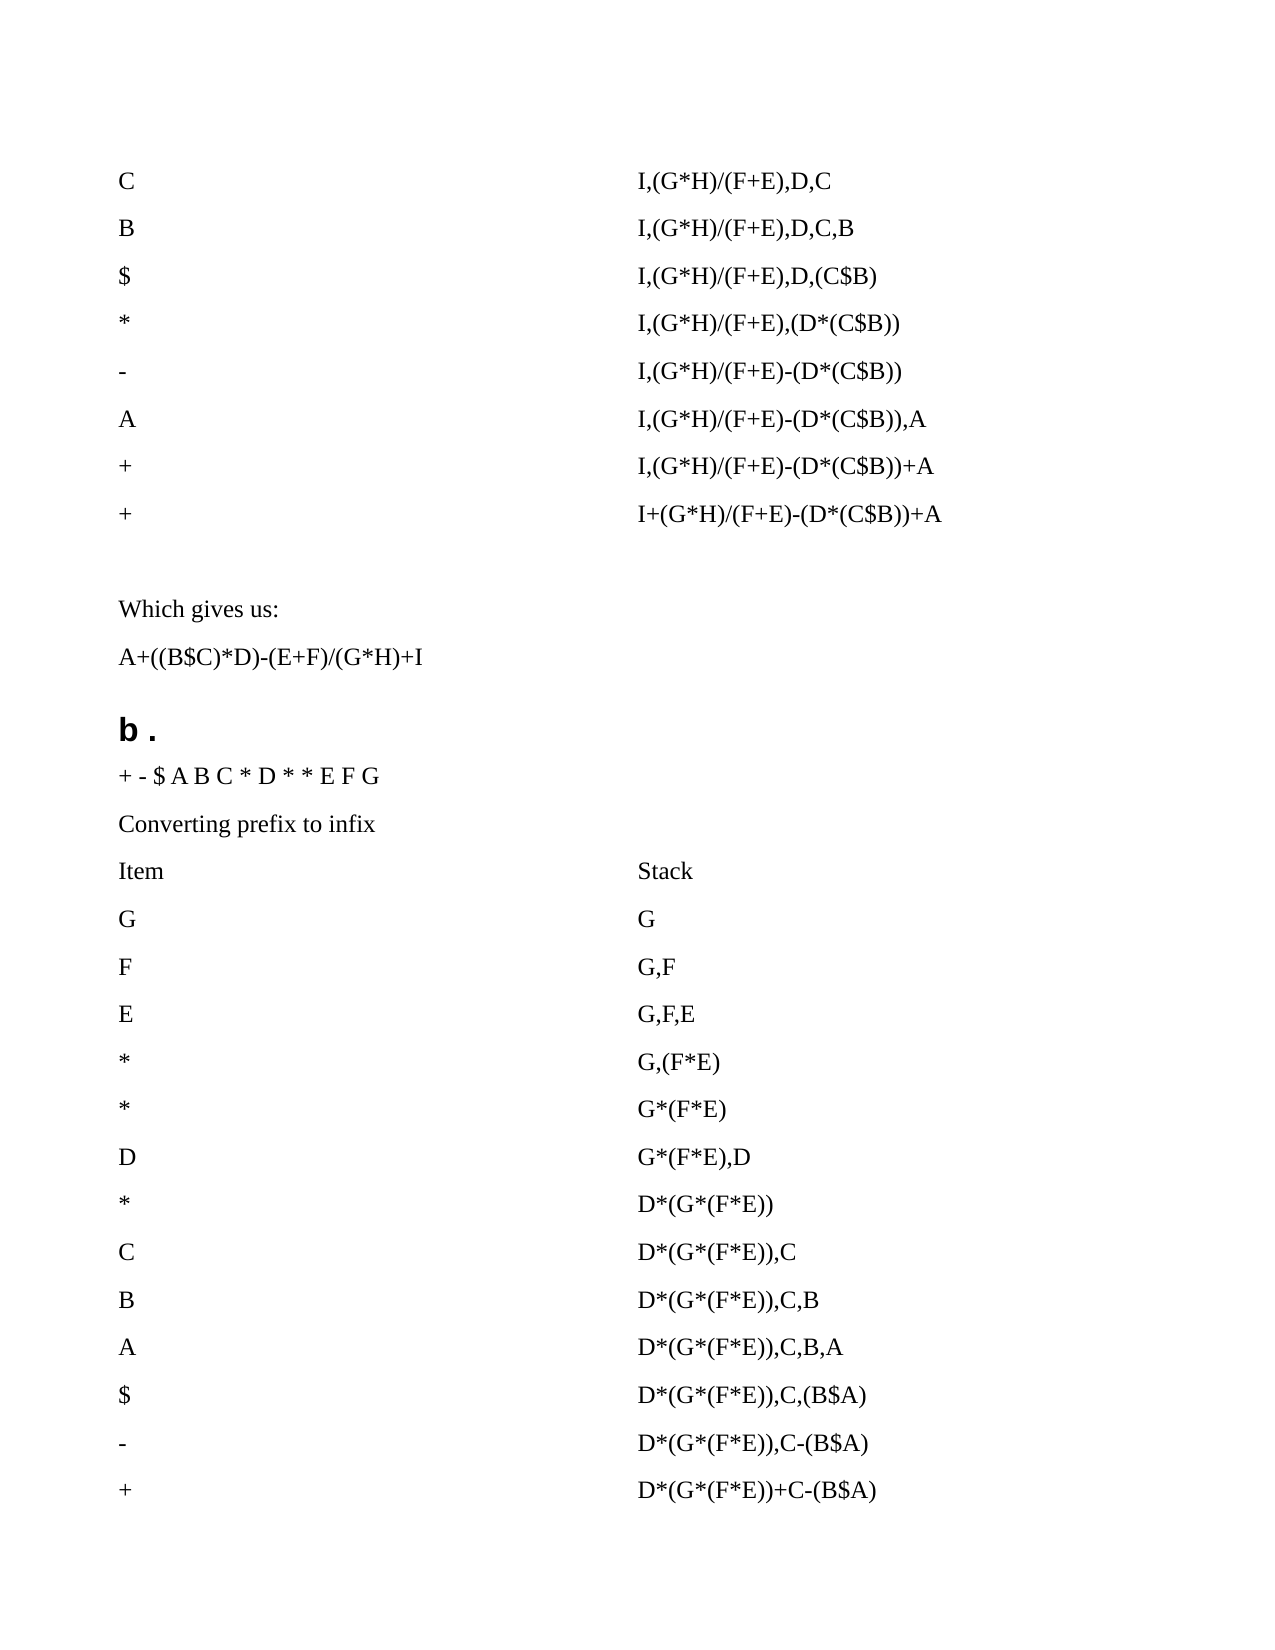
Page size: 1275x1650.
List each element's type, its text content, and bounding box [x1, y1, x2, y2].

table_cell I,(G*H)/(F+E)-(D*(C$B)) [638, 356, 1157, 404]
table_cell G,(F*E) [638, 1047, 1157, 1094]
table_cell G [638, 904, 1157, 952]
table_cell E [118, 999, 637, 1047]
table_cell * [118, 1094, 637, 1142]
table_cell D*(G*(F*E)),C,B [638, 1285, 1157, 1332]
table_cell + [118, 1475, 637, 1523]
table_cell C [118, 166, 637, 213]
text + - $ A B C * D * * E F G [118, 761, 1157, 790]
table_cell I,(G*H)/(F+E)-(D*(C$B))+A [638, 451, 1157, 499]
table_cell I,(G*H)/(F+E)-(D*(C$B)),A [638, 404, 1157, 451]
table_cell D*(G*(F*E)),C,B,A [638, 1333, 1157, 1380]
table_cell D*(G*(F*E)),C-(B$A) [638, 1428, 1157, 1475]
table_cell [118, 118, 637, 166]
table_cell B [118, 1285, 637, 1332]
table_cell + [118, 451, 637, 499]
table_cell I,(G*H)/(F+E),(D*(C$B)) [638, 309, 1157, 356]
table_cell D*(G*(F*E)),C [638, 1237, 1157, 1285]
text Converting prefix to infix [118, 809, 1157, 837]
table_cell * [118, 1190, 637, 1237]
text A+((B$C)*D)-(E+F)/(G*H)+I [118, 642, 1157, 671]
table_cell D*(G*(F*E)) [638, 1190, 1157, 1237]
table_cell C [118, 1237, 637, 1285]
table_cell G,F [638, 952, 1157, 999]
table_cell F [118, 952, 637, 999]
table_cell I,(G*H)/(F+E),D,(C$B) [638, 261, 1157, 308]
table_cell D [118, 1142, 637, 1189]
table_cell G,F,E [638, 999, 1157, 1047]
text Which gives us: [118, 594, 1157, 623]
table_cell B [118, 213, 637, 261]
table_header Stack [638, 856, 1157, 904]
table_cell D*(G*(F*E))+C-(B$A) [638, 1475, 1157, 1523]
table_cell * [118, 309, 637, 356]
table_cell G*(F*E) [638, 1094, 1157, 1142]
table_cell - [118, 356, 637, 404]
table_cell G [118, 904, 637, 952]
table_cell - [118, 1428, 637, 1475]
table_cell * [118, 1047, 637, 1094]
table_cell A [118, 1333, 637, 1380]
table_header Item [118, 856, 637, 904]
table_cell I,(G*H)/(F+E),D,C [638, 166, 1157, 213]
table_cell + [118, 499, 637, 547]
table_cell $ [118, 261, 637, 308]
table_cell [638, 118, 1157, 166]
table_cell I+(G*H)/(F+E)-(D*(C$B))+A [638, 499, 1157, 547]
table_cell A [118, 404, 637, 451]
subtitle b . [118, 710, 1157, 749]
table_cell G*(F*E),D [638, 1142, 1157, 1189]
table_cell $ [118, 1380, 637, 1428]
table_cell I,(G*H)/(F+E),D,C,B [638, 213, 1157, 261]
table_cell D*(G*(F*E)),C,(B$A) [638, 1380, 1157, 1428]
